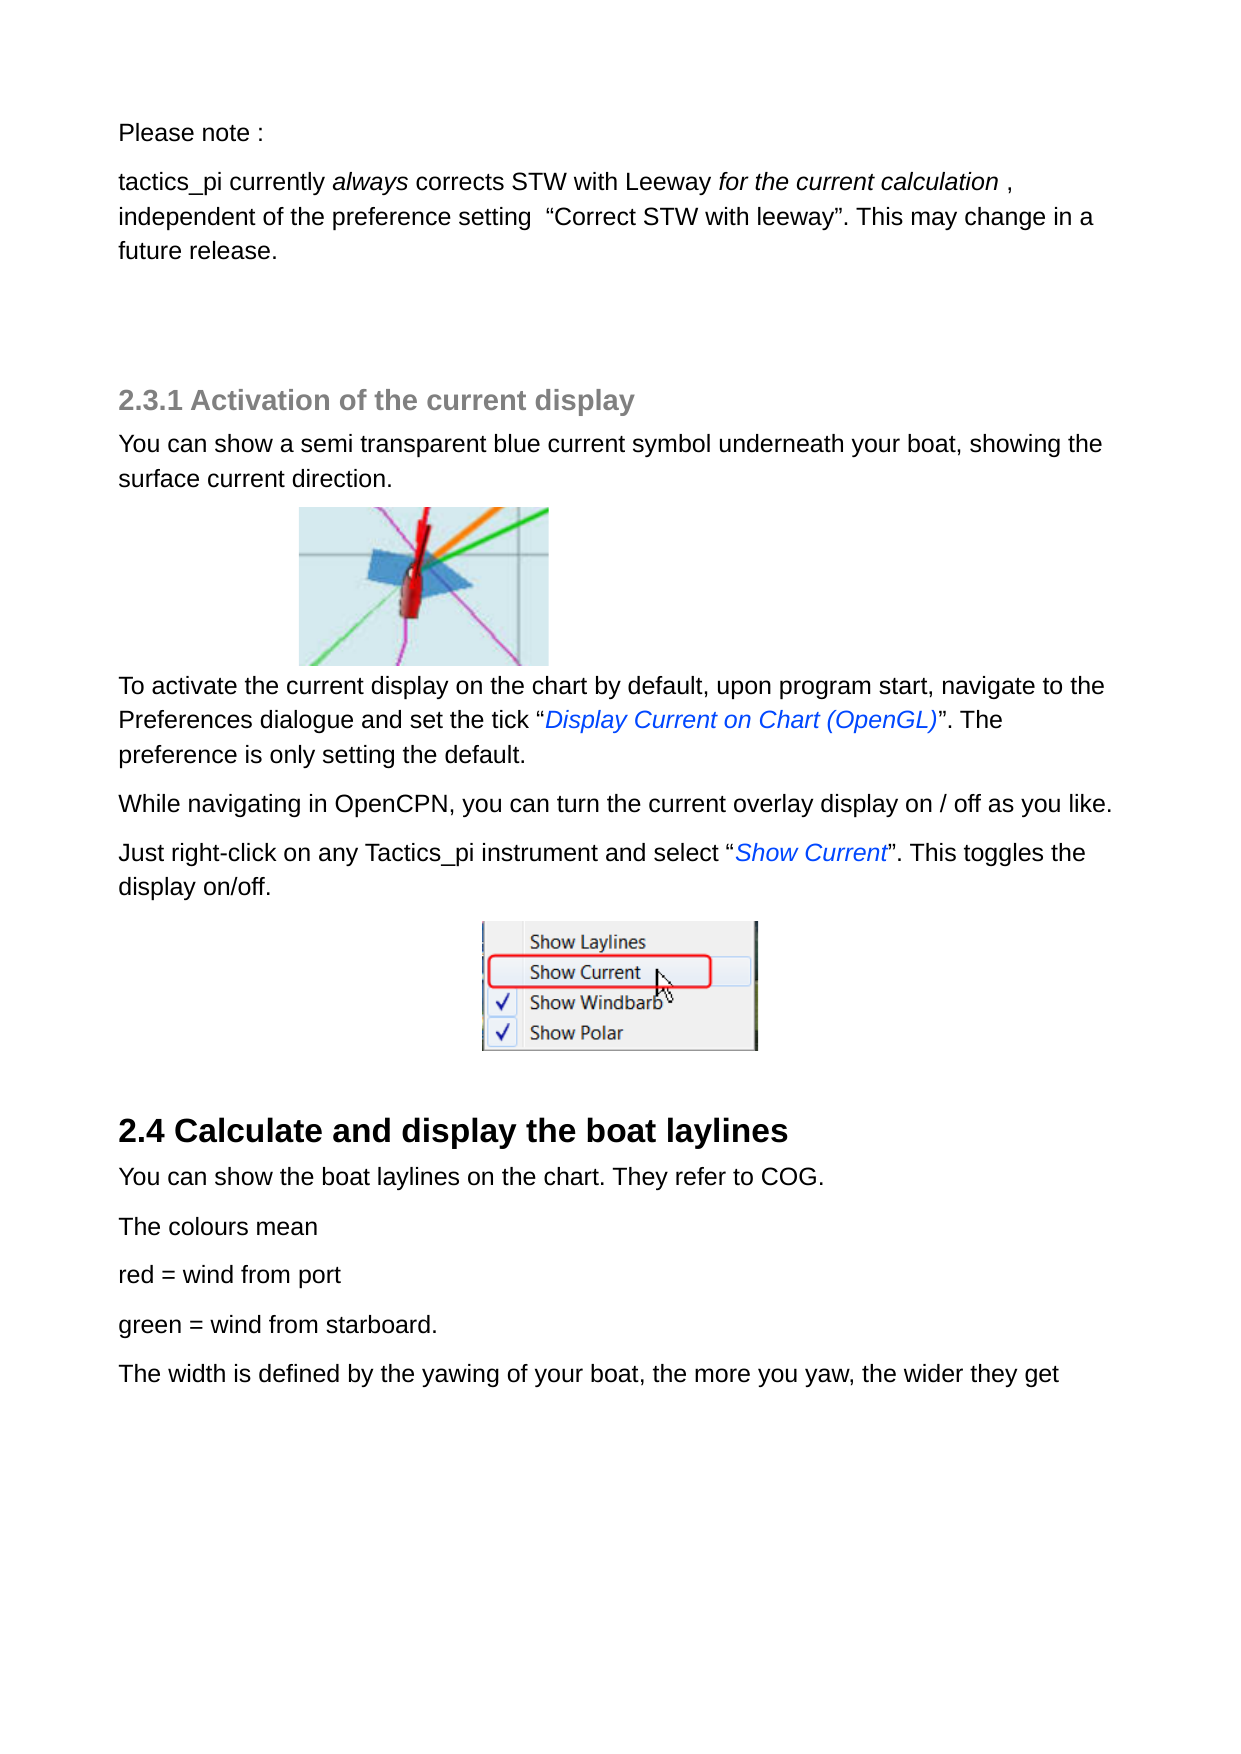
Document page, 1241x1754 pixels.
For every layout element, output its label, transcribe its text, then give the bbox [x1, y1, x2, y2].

text The width is defined by the yawing of your boat, the more you yaw, the wider they get [118, 1359, 1122, 1387]
text red = wind from port [118, 1261, 1122, 1289]
text Please note : [118, 118, 1122, 147]
subtitle 2.3.1 Activation of the current display [118, 383, 1122, 417]
text The colours mean [118, 1211, 1122, 1240]
text tactics_pi currently always corrects STW with Leeway for the current calculation , independent of the preference setting “Correct STW with leeway”. This may change in a future release. [118, 167, 1122, 265]
text To activate the current display on the chart by default, upon program start, navigate to the Preferences dialogue and set the tick “Display Current on Chart (OpenGL)”. The preference is only setting the default. [118, 666, 1122, 768]
text While navigating in OpenCPN, you can turn the current overlay display on / off as you like. [118, 789, 1122, 818]
picture [482, 921, 759, 1051]
text You can show a semi transparent blue current symbol underneath your boat, showing the surface current direction. [118, 429, 1122, 493]
picture [298, 507, 549, 666]
subtitle 2.4 Calculate and display the boat laylines [118, 1111, 1122, 1150]
text Just right-click on any Tactics_pi instrument and select “Show Current”. This toggles the display on/off. [118, 838, 1122, 901]
text You can show the boat laylines on the chart. They refer to COG. [118, 1162, 1122, 1191]
text green = wind from starboard. [118, 1309, 1122, 1338]
